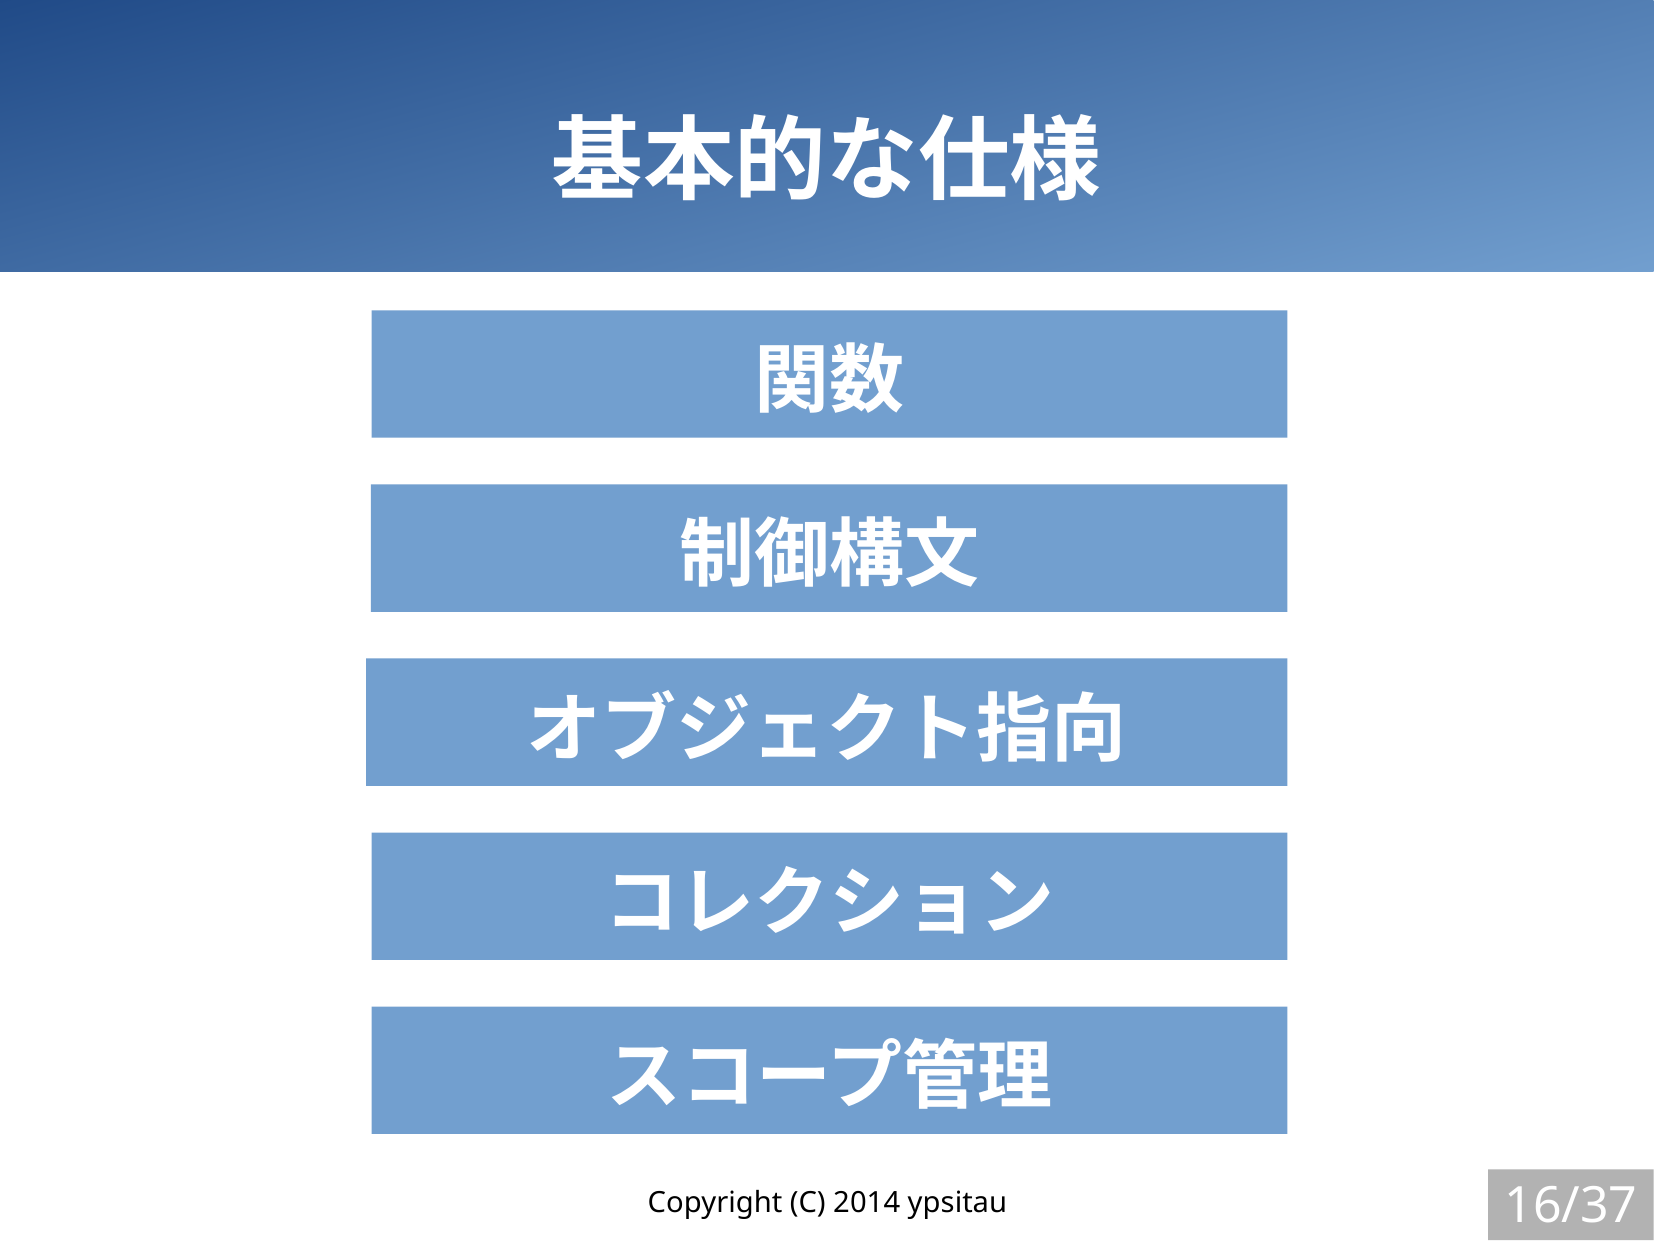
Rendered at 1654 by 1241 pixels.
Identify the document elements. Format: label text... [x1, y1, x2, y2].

text_box 関数 [371, 310, 1288, 438]
text_box オブジェクト指向 [366, 658, 1288, 786]
text_box コレクション [371, 832, 1288, 960]
title 基本的な仕様 [82, 49, 1571, 257]
text_box スコープ管理 [371, 1006, 1288, 1134]
text_box 制御構文 [370, 484, 1288, 612]
